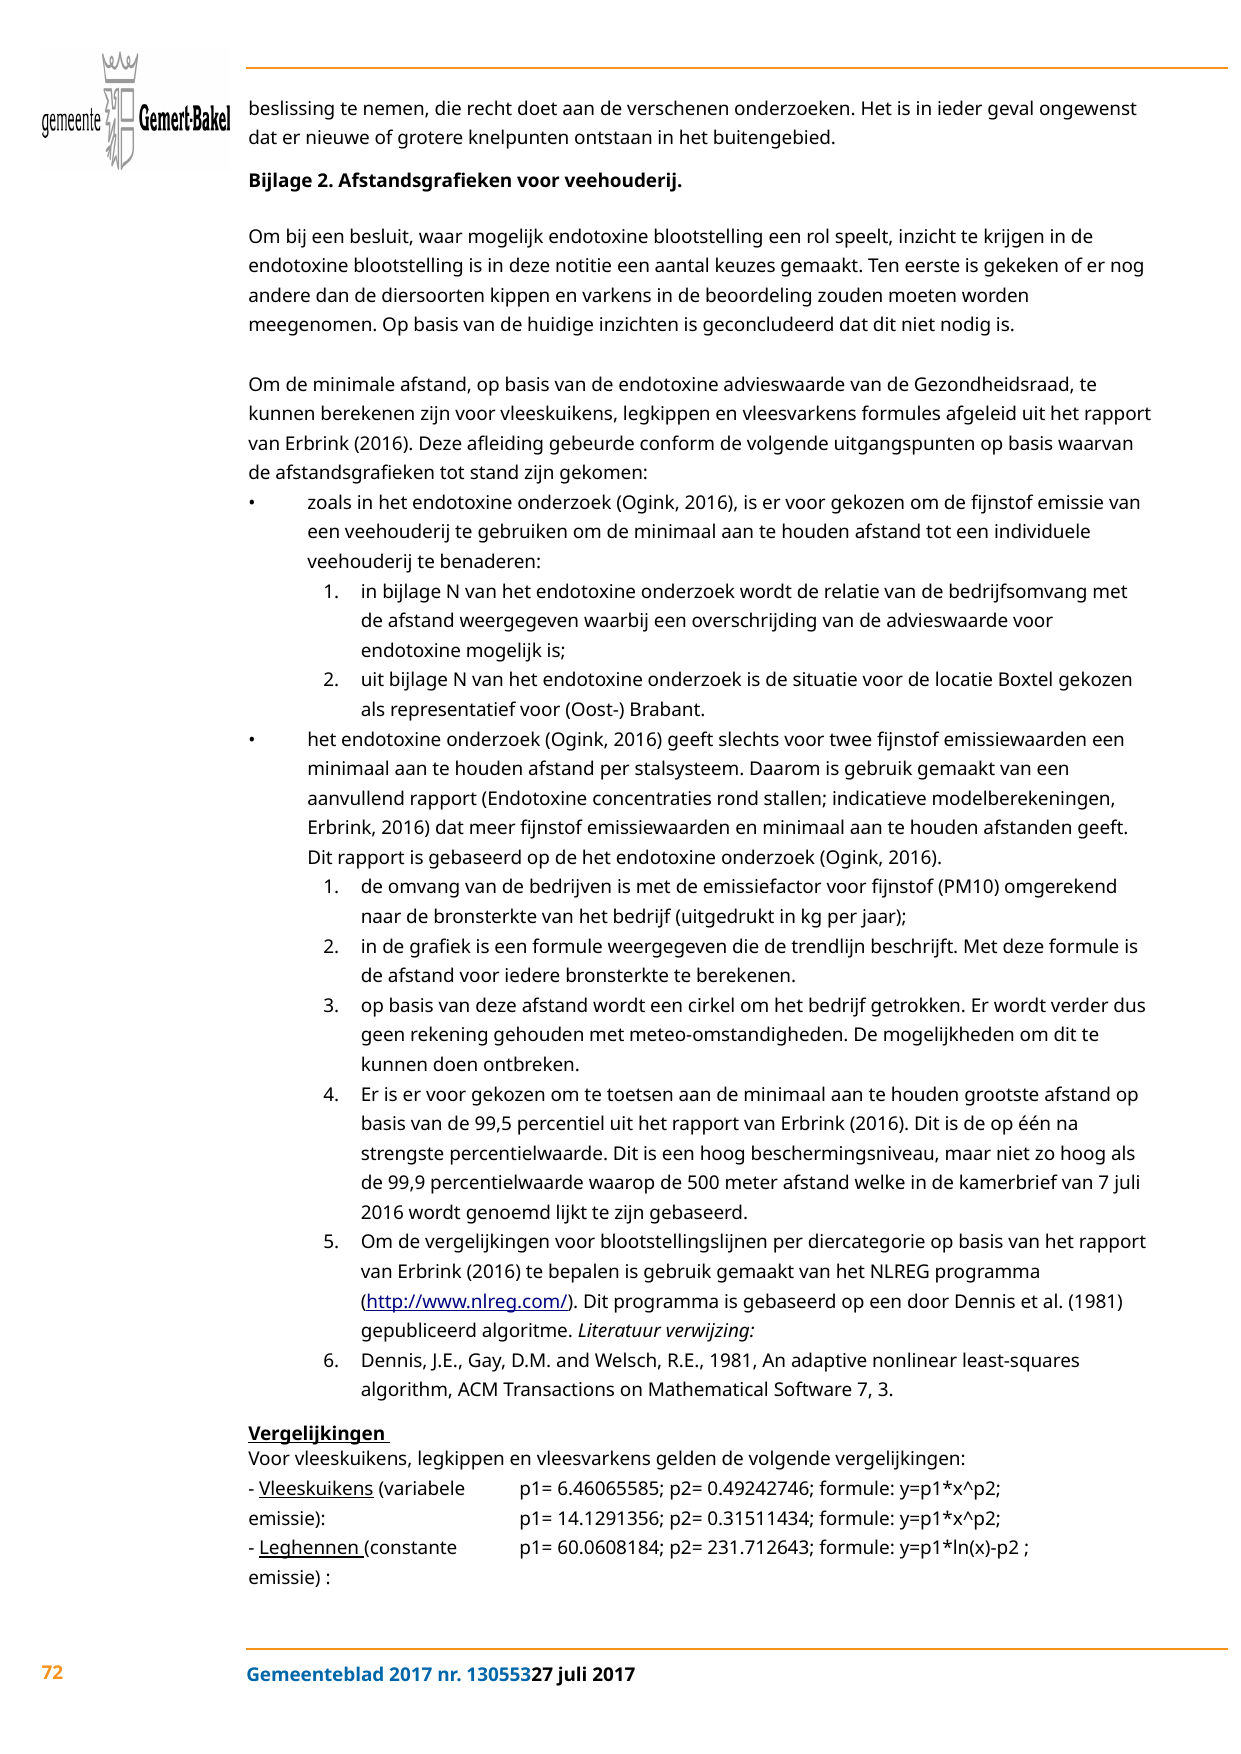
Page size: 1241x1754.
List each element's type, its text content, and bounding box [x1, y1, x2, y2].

list Dennis, J.E., Gay, D.M. and Welsch, R.E., 1981, An adaptive nonlinear least-squares algorithm, ACM Transactions on Mathematical Software 7, 3. [323, 1347, 1152, 1402]
table_header - Vleeskuikens (variabele emissie): - Leghennen (constante emissie) : [248, 1475, 519, 1589]
list in bijlage N van het endotoxine onderzoek wordt de relatie van de bedrijfsomvang met de afstand weergegeven waarbij een overschrijding van de advieswaarde voor endotoxine mogelijk is; [323, 578, 1152, 663]
text Om de minimale afstand, op basis van de endotoxine advieswaarde van de Gezondheidsraad, te kunnen berekenen zijn voor vleeskuikens, legkippen en vleesvarkens formules afgeleid uit het rapport van Erbrink (2016). Deze afleiding gebeurde conform de volgende uitgangspunten op basis waarvan de afstandsgrafieken tot stand zijn gekomen: [248, 371, 1152, 485]
list de omvang van de bedrijven is met de emissiefactor voor fijnstof (PM10) omgerekend naar de bronsterkte van het bedrijf (uitgedrukt in kg per jaar); [323, 874, 1152, 929]
table_header p1= 6.46065585; p2= 0.49242746; formule: y=p1*x^p2; p1= 14.1291356; p2= 0.31511434; formule: y=p1*x^p2; p1= 60.0608184; p2= 231.712643; formule: y=p1*ln(x)-p2 ; [519, 1475, 1152, 1589]
text Vergelijkingen [248, 1420, 1152, 1445]
text Om bij een besluit, waar mogelijk endotoxine blootstelling een rol speelt, inzicht te krijgen in de endotoxine blootstelling is in deze notitie een aantal keuzes gemaakt. Ten eerste is gekeken of er nog andere dan de diersoorten kippen en varkens in de beoordeling zouden moeten worden meegenomen. Op basis van de huidige inzichten is geconcludeerd dat dit niet nodig is. [248, 223, 1152, 337]
text Voor vleeskuikens, legkippen en vleesvarkens gelden de volgende vergelijkingen: [248, 1445, 1152, 1471]
list Om de vergelijkingen voor blootstellingslijnen per diercategorie op basis van het rapport van Erbrink (2016) te bepalen is gebruik gemaakt van het NLREG programma (http://www.nlreg.com/). Dit programma is gebaseerd op een door Dennis et al. (1981) gepubliceerd algoritme. Literatuur verwijzing: [323, 1229, 1152, 1343]
text Bijlage 2. Afstandsgrafieken voor veehouderij. [248, 167, 1152, 193]
list het endotoxine onderzoek (Ogink, 2016) geeft slechts voor twee fijnstof emissiewaarden een minimaal aan te houden afstand per stalsysteem. Daarom is gebruik gemaakt van een aanvullend rapport (Endotoxine concentraties rond stallen; indicatieve modelberekeningen, Erbrink, 2016) dat meer fijnstof emissiewaarden en minimaal aan te houden afstanden geeft. Dit rapport is gebaseerd op de het endotoxine onderzoek (Ogink, 2016). [248, 726, 1152, 870]
text beslissing te nemen, die recht doet aan de verschenen onderzoeken. Het is in ieder geval ongewenst dat er nieuwe of grotere knelpunten ontstaan in het buitengebied. [248, 95, 1152, 150]
list zoals in het endotoxine onderzoek (Ogink, 2016), is er voor gekozen om de fijnstof emissie van een veehouderij te gebruiken om de minimaal aan te houden afstand tot een individuele veehouderij te benaderen: [248, 489, 1152, 574]
list op basis van deze afstand wordt een cirkel om het bedrijf getrokken. Er wordt verder dus geen rekening gehouden met meteo-omstandigheden. De mogelijkheden om dit te kunnen doen ontbreken. [323, 992, 1152, 1077]
list in de grafiek is een formule weergegeven die de trendlijn beschrijft. Met deze formule is de afstand voor iedere bronsterkte te berekenen. [323, 933, 1152, 988]
picture [41, 47, 231, 172]
list uit bijlage N van het endotoxine onderzoek is de situatie voor de locatie Boxtel gekozen als representatief voor (Oost-) Brabant. [323, 667, 1152, 722]
list Er is er voor gekozen om te toetsen aan de minimaal aan te houden grootste afstand op basis van de 99,5 percentiel uit het rapport van Erbrink (2016). Dit is de op één na strengste percentielwaarde. Dit is een hoog beschermingsniveau, maar niet zo hoog als de 99,9 percentielwaarde waarop de 500 meter afstand welke in de kamerbrief van 7 juli 2016 wordt genoemd lijkt te zijn gebaseerd. [323, 1081, 1152, 1225]
